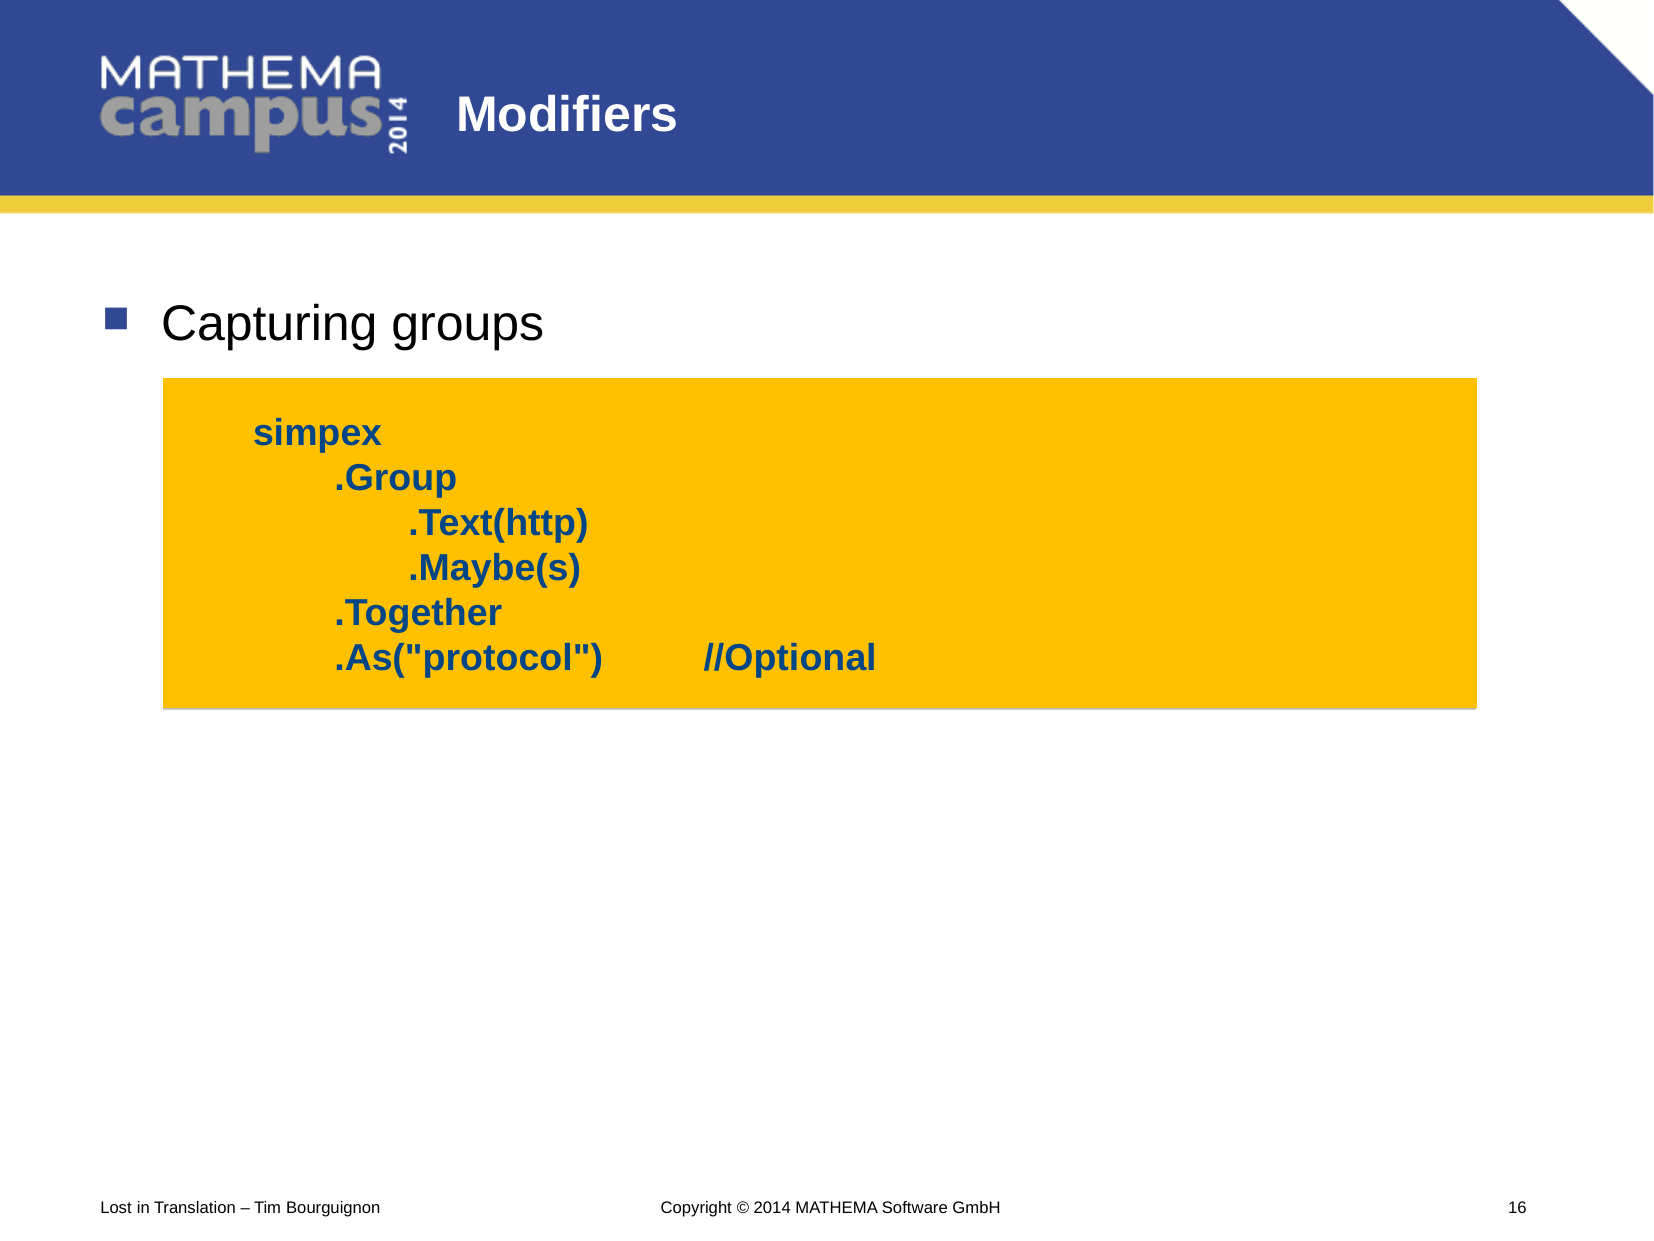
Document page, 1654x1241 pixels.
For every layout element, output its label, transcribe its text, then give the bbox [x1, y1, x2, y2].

title Modifiers [456, 68, 1528, 160]
list Capturing groups [101, 295, 1528, 1139]
text_box simpex .Group .Text(http) .Maybe(s) .Together .As("protocol") //Optional [163, 378, 1477, 708]
picture [0, 0, 1654, 217]
